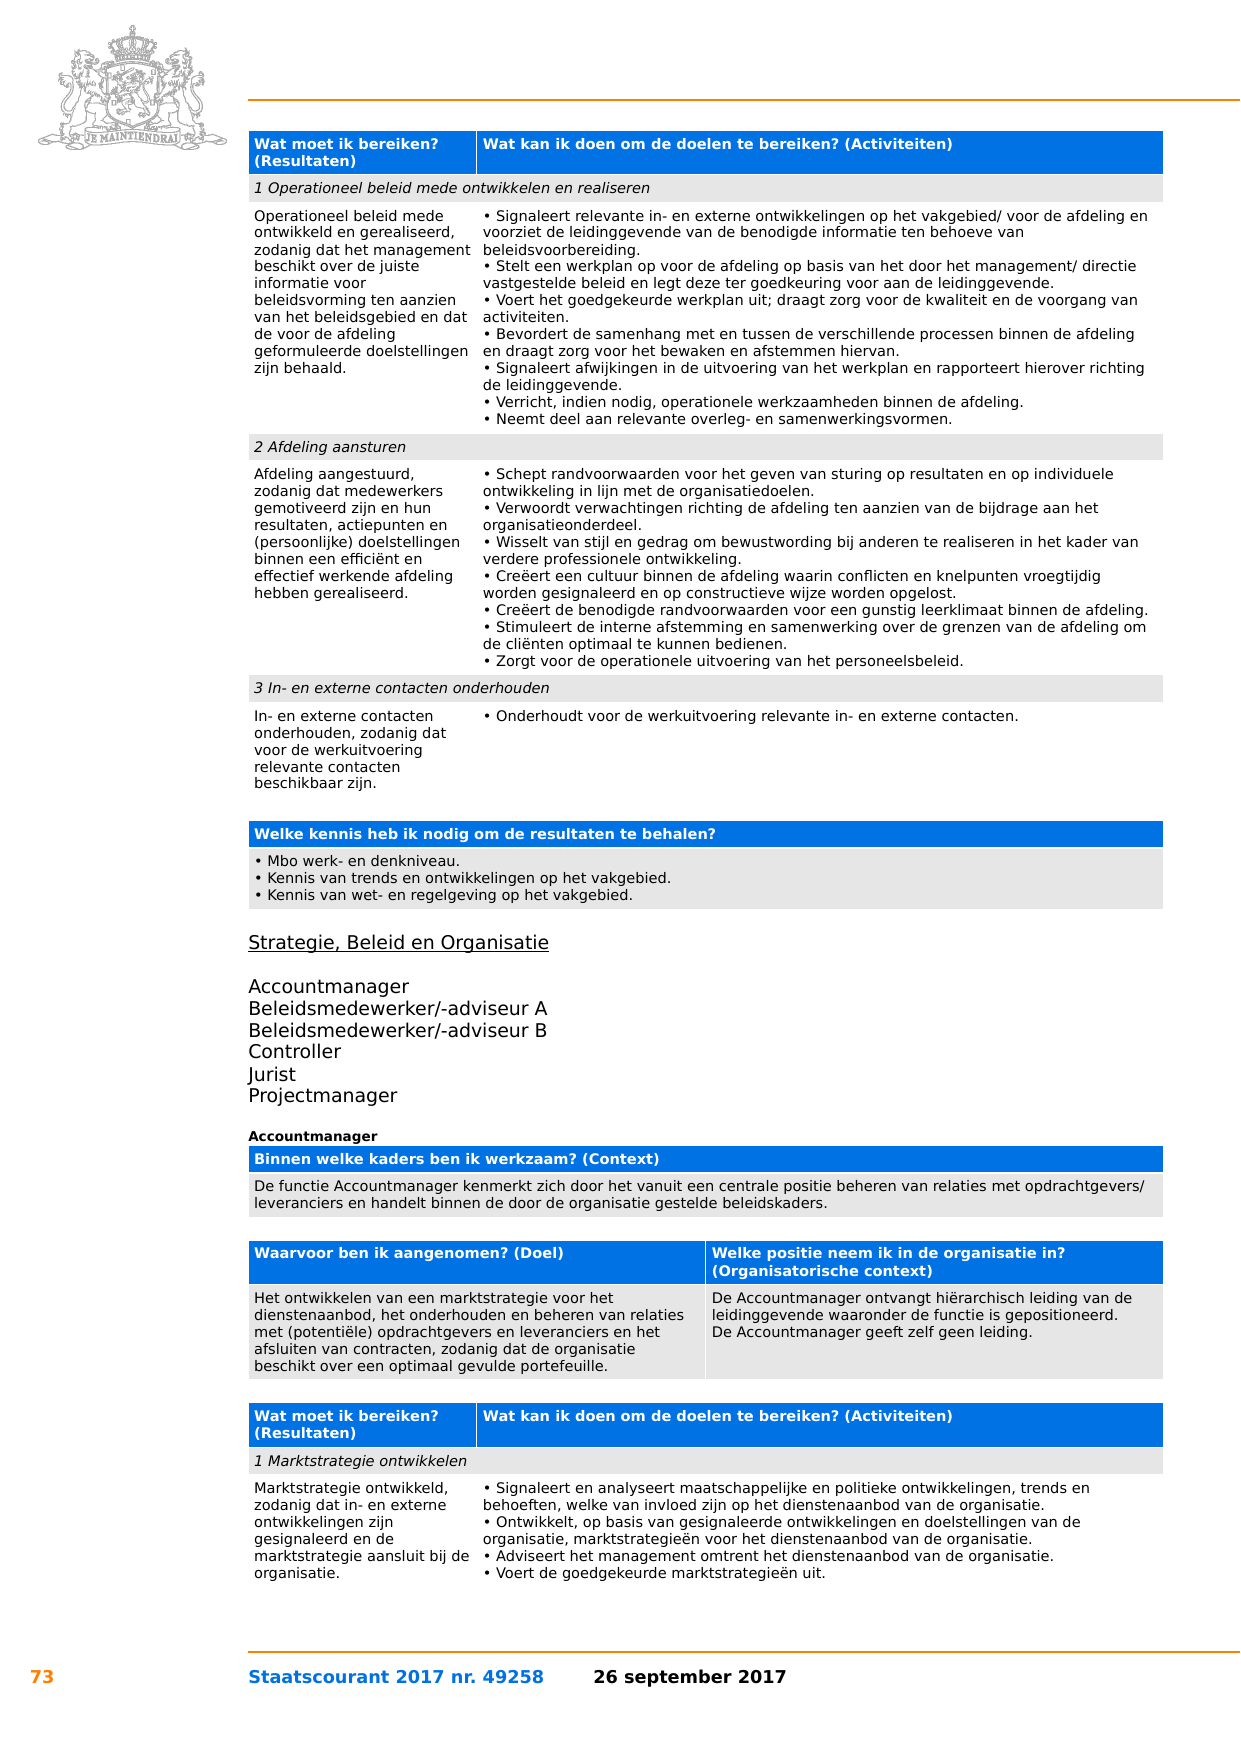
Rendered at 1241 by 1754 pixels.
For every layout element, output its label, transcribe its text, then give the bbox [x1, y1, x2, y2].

table_header Wat moet ik bereiken? (Resultaten) [249, 1403, 476, 1447]
table_cell • Onderhoudt voor de werkuitvoering relevante in- en externe contacten. [477, 703, 1163, 797]
table_cell In- en externe contacten onderhouden, zodanig dat voor de werkuitvoering relevante contacten beschikbaar zijn. [249, 703, 476, 797]
text Controller [248, 1041, 1163, 1063]
table_cell Afdeling aangestuurd, zodanig dat medewerkers gemotiveerd zijn en hun resultaten, actiepunten en (persoonlijke) doelstellingen binnen een efficiënt en effectief werkende afdeling hebben gerealiseerd. [249, 461, 476, 674]
table_header Wat kan ik doen om de doelen te bereiken? (Activiteiten) [477, 131, 1163, 174]
table_header Accountmanager [248, 1129, 1163, 1145]
table_cell Het ontwikkelen van een marktstrategie voor het dienstenaanbod, het onderhouden en beheren van relaties met (potentiële) opdrachtgevers en leveranciers en het afsluiten van contracten, zodanig dat de organisatie beschikt over een optimaal gevulde portefeuille. [249, 1285, 705, 1379]
table_cell • Schept randvoorwaarden voor het geven van sturing op resultaten en op individuele ontwikkeling in lijn met de organisatiedoelen. • Verwoordt verwachtingen richting de afdeling ten aanzien van de bijdrage aan het organisatieonderdeel. • Wisselt van stijl en gedrag om bewustwording bij anderen te realiseren in het kader van verdere professionele ontwikkeling. • Creëert een cultuur binnen de afdeling waarin conflicten en knelpunten vroegtijdig worden gesignaleerd en op constructieve wijze worden opgelost. • Creëert de benodigde randvoorwaarden voor een gunstig leerklimaat binnen de afdeling. • Stimuleert de interne afstemming en samenwerking over de grenzen van de afdeling om de cliënten optimaal te kunnen bedienen. • Zorgt voor de operationele uitvoering van het personeelsbeleid. [477, 461, 1163, 674]
table_header Waarvoor ben ik aangenomen? (Doel) [249, 1241, 705, 1284]
table_cell 1 Marktstrategie ontwikkelen [249, 1448, 1163, 1474]
table_cell 3 In- en externe contacten onderhouden [249, 675, 1163, 702]
table_cell Operationeel beleid mede ontwikkeld en gerealiseerd, zodanig dat het management beschikt over de juiste informatie voor beleidsvorming ten aanzien van het beleidsgebied en dat de voor de afdeling geformuleerde doelstellingen zijn behaald. [249, 203, 476, 433]
table_header Wat kan ik doen om de doelen te bereiken? (Activiteiten) [477, 1403, 1163, 1447]
table_cell 2 Afdeling aansturen [249, 434, 1163, 460]
table_cell Marktstrategie ontwikkeld, zodanig dat in- en externe ontwikkelingen zijn gesignaleerd en de marktstrategie aansluit bij de organisatie. [249, 1475, 476, 1586]
text Beleidsmedewerker/-adviseur B [248, 1019, 1163, 1041]
text Accountmanager [248, 976, 1163, 997]
table_cell • Mbo werk- en denkniveau. • Kennis van trends en ontwikkelingen op het vakgebied. • Kennis van wet- en regelgeving op het vakgebied. [249, 849, 1163, 909]
table_header Wat moet ik bereiken? (Resultaten) [249, 131, 476, 174]
picture [38, 25, 227, 150]
table_cell 1 Operationeel beleid mede ontwikkelen en realiseren [249, 175, 1163, 202]
text Projectmanager [248, 1085, 1163, 1107]
table_cell De functie Accountmanager kenmerkt zich door het vanuit een centrale positie beheren van relaties met opdrachtgevers/ leveranciers en handelt binnen de door de organisatie gestelde beleidskaders. [249, 1174, 1163, 1217]
subtitle Strategie, Beleid en Organisatie [248, 932, 1163, 954]
table_header Welke kennis heb ik nodig om de resultaten te behalen? [249, 821, 1163, 847]
table_cell • Signaleert en analyseert maatschappelijke en politieke ontwikkelingen, trends en behoeften, welke van invloed zijn op het dienstenaanbod van de organisatie. • Ontwikkelt, op basis van gesignaleerde ontwikkelingen en doelstellingen van de organisatie, marktstrategieën voor het dienstenaanbod van de organisatie. • Adviseert het management omtrent het dienstenaanbod van de organisatie. • Voert de goedgekeurde marktstrategieën uit. [477, 1475, 1163, 1586]
text Beleidsmedewerker/-adviseur A [248, 997, 1163, 1019]
table_cell De Accountmanager ontvangt hiërarchisch leiding van de leidinggevende waaronder de functie is gepositioneerd. De Accountmanager geeft zelf geen leiding. [706, 1285, 1163, 1379]
text Jurist [248, 1063, 1163, 1085]
table_header Welke positie neem ik in de organisatie in? (Organisatorische context) [706, 1241, 1163, 1284]
table_cell Binnen welke kaders ben ik werkzaam? (Context) [249, 1146, 1163, 1172]
table_cell • Signaleert relevante in- en externe ontwikkelingen op het vakgebied/ voor de afdeling en voorziet de leidinggevende van de benodigde informatie ten behoeve van beleidsvoorbereiding. • Stelt een werkplan op voor de afdeling op basis van het door het management/ directie vastgestelde beleid en legt deze ter goedkeuring voor aan de leidinggevende. • Voert het goedgekeurde werkplan uit; draagt zorg voor de kwaliteit en de voorgang van activiteiten. • Bevordert de samenhang met en tussen de verschillende processen binnen de afdeling en draagt zorg voor het bewaken en afstemmen hiervan. • Signaleert afwijkingen in de uitvoering van het werkplan en rapporteert hierover richting de leidinggevende. • Verricht, indien nodig, operationele werkzaamheden binnen de afdeling. • Neemt deel aan relevante overleg- en samenwerkingsvormen. [477, 203, 1163, 433]
